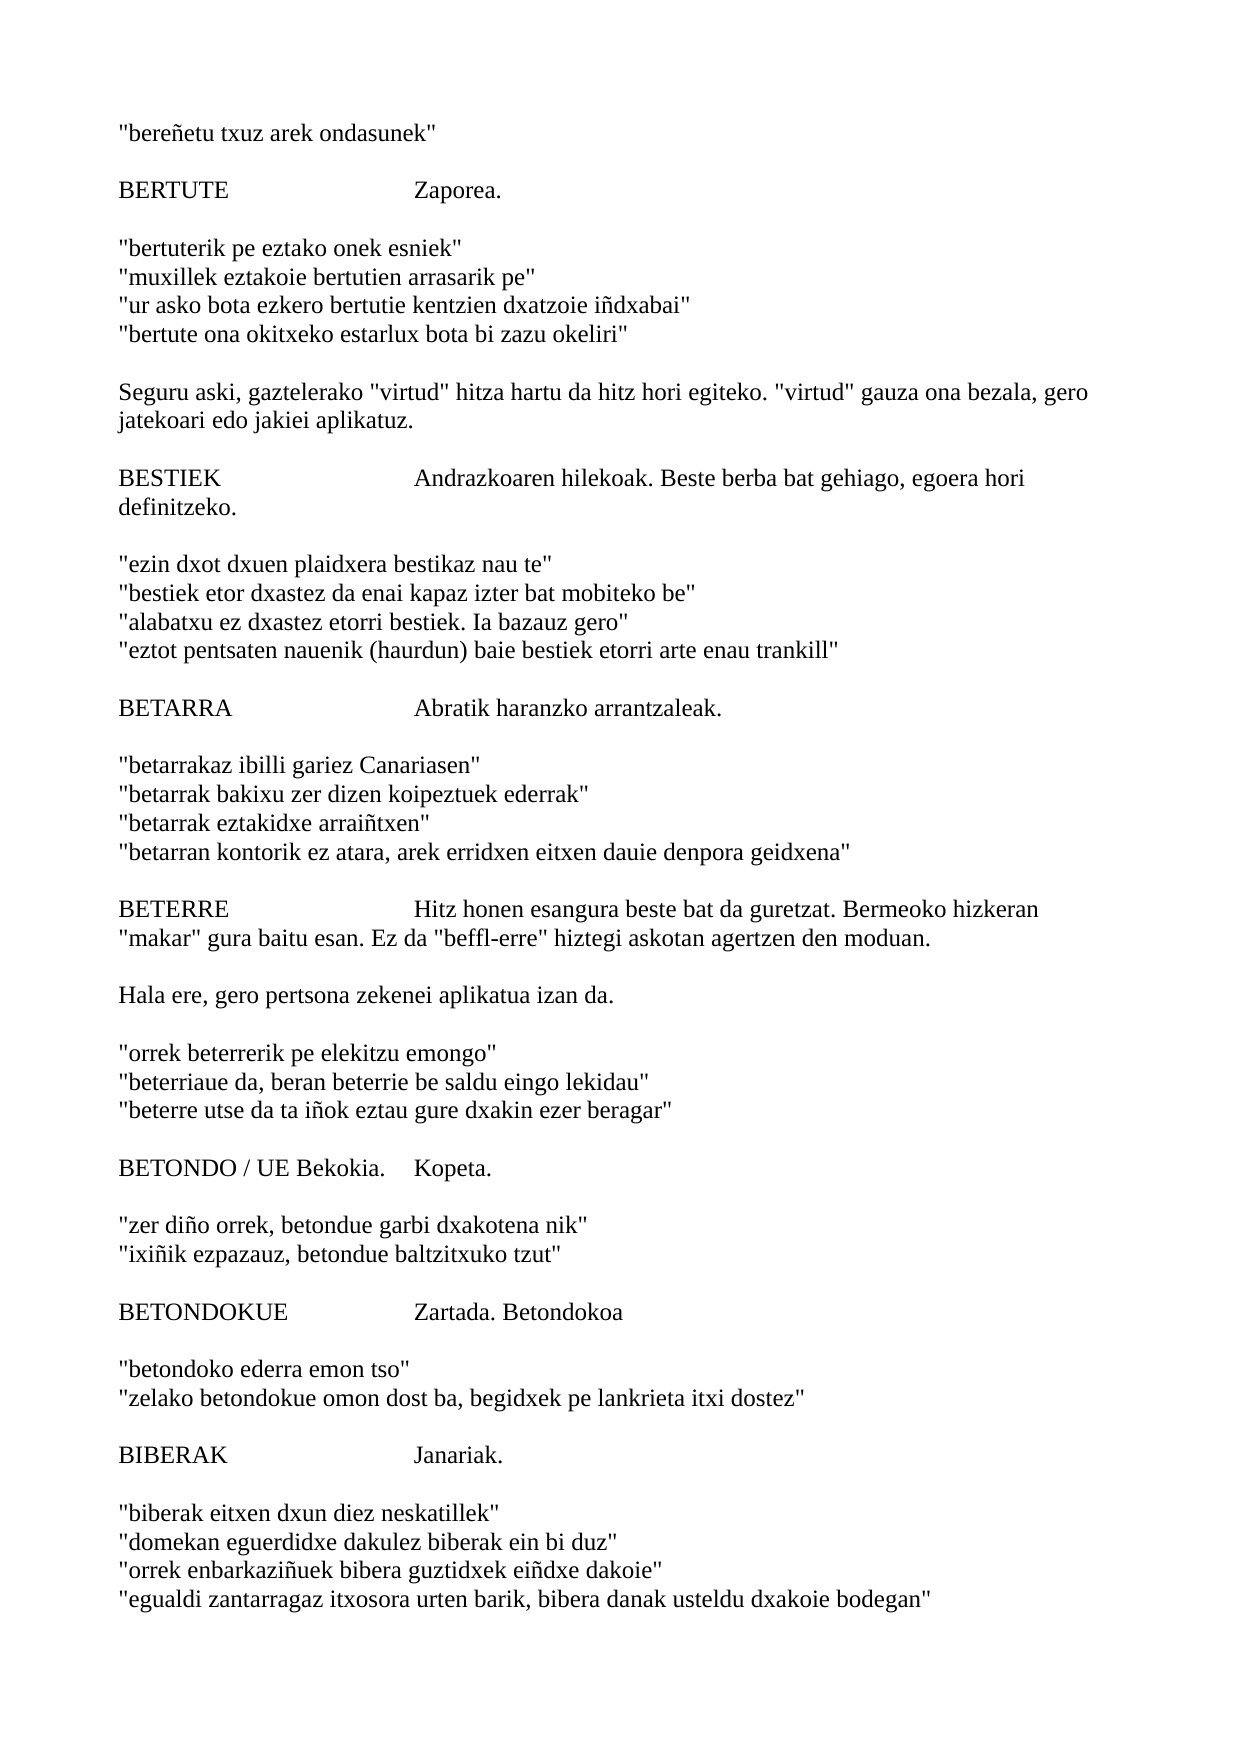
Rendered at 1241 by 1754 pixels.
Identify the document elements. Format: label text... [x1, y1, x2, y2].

text "bestiek etor dxastez da enai kapaz izter bat mobiteko be" [118, 578, 1122, 607]
text "alabatxu ez dxastez etorri bestiek. Ia bazauz gero" [118, 607, 1122, 636]
text BERTUTE Zaporea. [118, 176, 1122, 204]
text "betarrak eztakidxe arraiñtxen" [118, 808, 1122, 837]
text "bertuterik pe eztako onek esniek" [118, 233, 1122, 262]
text "bereñetu txuz arek ondasunek" [118, 118, 1122, 147]
text "betarrakaz ibilli gariez Canariasen" [118, 751, 1122, 779]
text "muxillek eztakoie bertutien arrasarik pe" [118, 262, 1122, 291]
text BETERRE Hitz honen esangura beste bat da guretzat. Bermeoko hizkeran "makar" gura baitu esan. Ez da "beffl-erre" hiztegi askotan agertzen den moduan. [118, 894, 1122, 952]
text "biberak eitxen dxun diez neskatillek" [118, 1498, 1122, 1527]
text BETARRA Abratik haranzko arrantzaleak. [118, 693, 1122, 722]
text "bertute ona okitxeko estarlux bota bi zazu okeliri" [118, 319, 1122, 348]
text BIBERAK Janariak. [118, 1441, 1122, 1469]
text "betondoko ederra emon tso" [118, 1354, 1122, 1383]
text "ixiñik ezpazauz, betondue baltzitxuko tzut" [118, 1239, 1122, 1268]
text "betarran kontorik ez atara, arek erridxen eitxen dauie denpora geidxena" [118, 837, 1122, 866]
text Seguru aski, gaztelerako "virtud" hitza hartu da hitz hori egiteko. "virtud" gauza ona bezala, gero jatekoari edo jakiei aplikatuz. [118, 377, 1122, 434]
text BESTIEK Andrazkoaren hilekoak. Beste berba bat gehiago, egoera hori definitzeko. [118, 463, 1122, 521]
text "betarrak bakixu zer dizen koipeztuek ederrak" [118, 779, 1122, 808]
text "zer diño orrek, betondue garbi dxakotena nik" [118, 1211, 1122, 1239]
text "ezin dxot dxuen plaidxera bestikaz nau te" [118, 549, 1122, 578]
text BETONDOKUE Zartada. Betondokoa [118, 1297, 1122, 1326]
text "beterre utse da ta iñok eztau gure dxakin ezer beragar" [118, 1096, 1122, 1124]
text "domekan eguerdidxe dakulez biberak ein bi duz" [118, 1527, 1122, 1556]
text BETONDO / UE Bekokia. Kopeta. [118, 1153, 1122, 1182]
text "ur asko bota ezkero bertutie kentzien dxatzoie iñdxabai" [118, 291, 1122, 319]
text "egualdi zantarragaz itxosora urten barik, bibera danak usteldu dxakoie bodegan" [118, 1584, 1122, 1613]
text "eztot pentsaten nauenik (haurdun) baie bestiek etorri arte enau trankill" [118, 636, 1122, 664]
text "beterriaue da, beran beterrie be saldu eingo lekidau" [118, 1067, 1122, 1096]
text "orrek beterrerik pe elekitzu emongo" [118, 1038, 1122, 1067]
text "zelako betondokue omon dost ba, begidxek pe lankrieta itxi dostez" [118, 1383, 1122, 1412]
text "orrek enbarkaziñuek bibera guztidxek eiñdxe dakoie" [118, 1556, 1122, 1584]
text Hala ere, gero pertsona zekenei aplikatua izan da. [118, 981, 1122, 1009]
